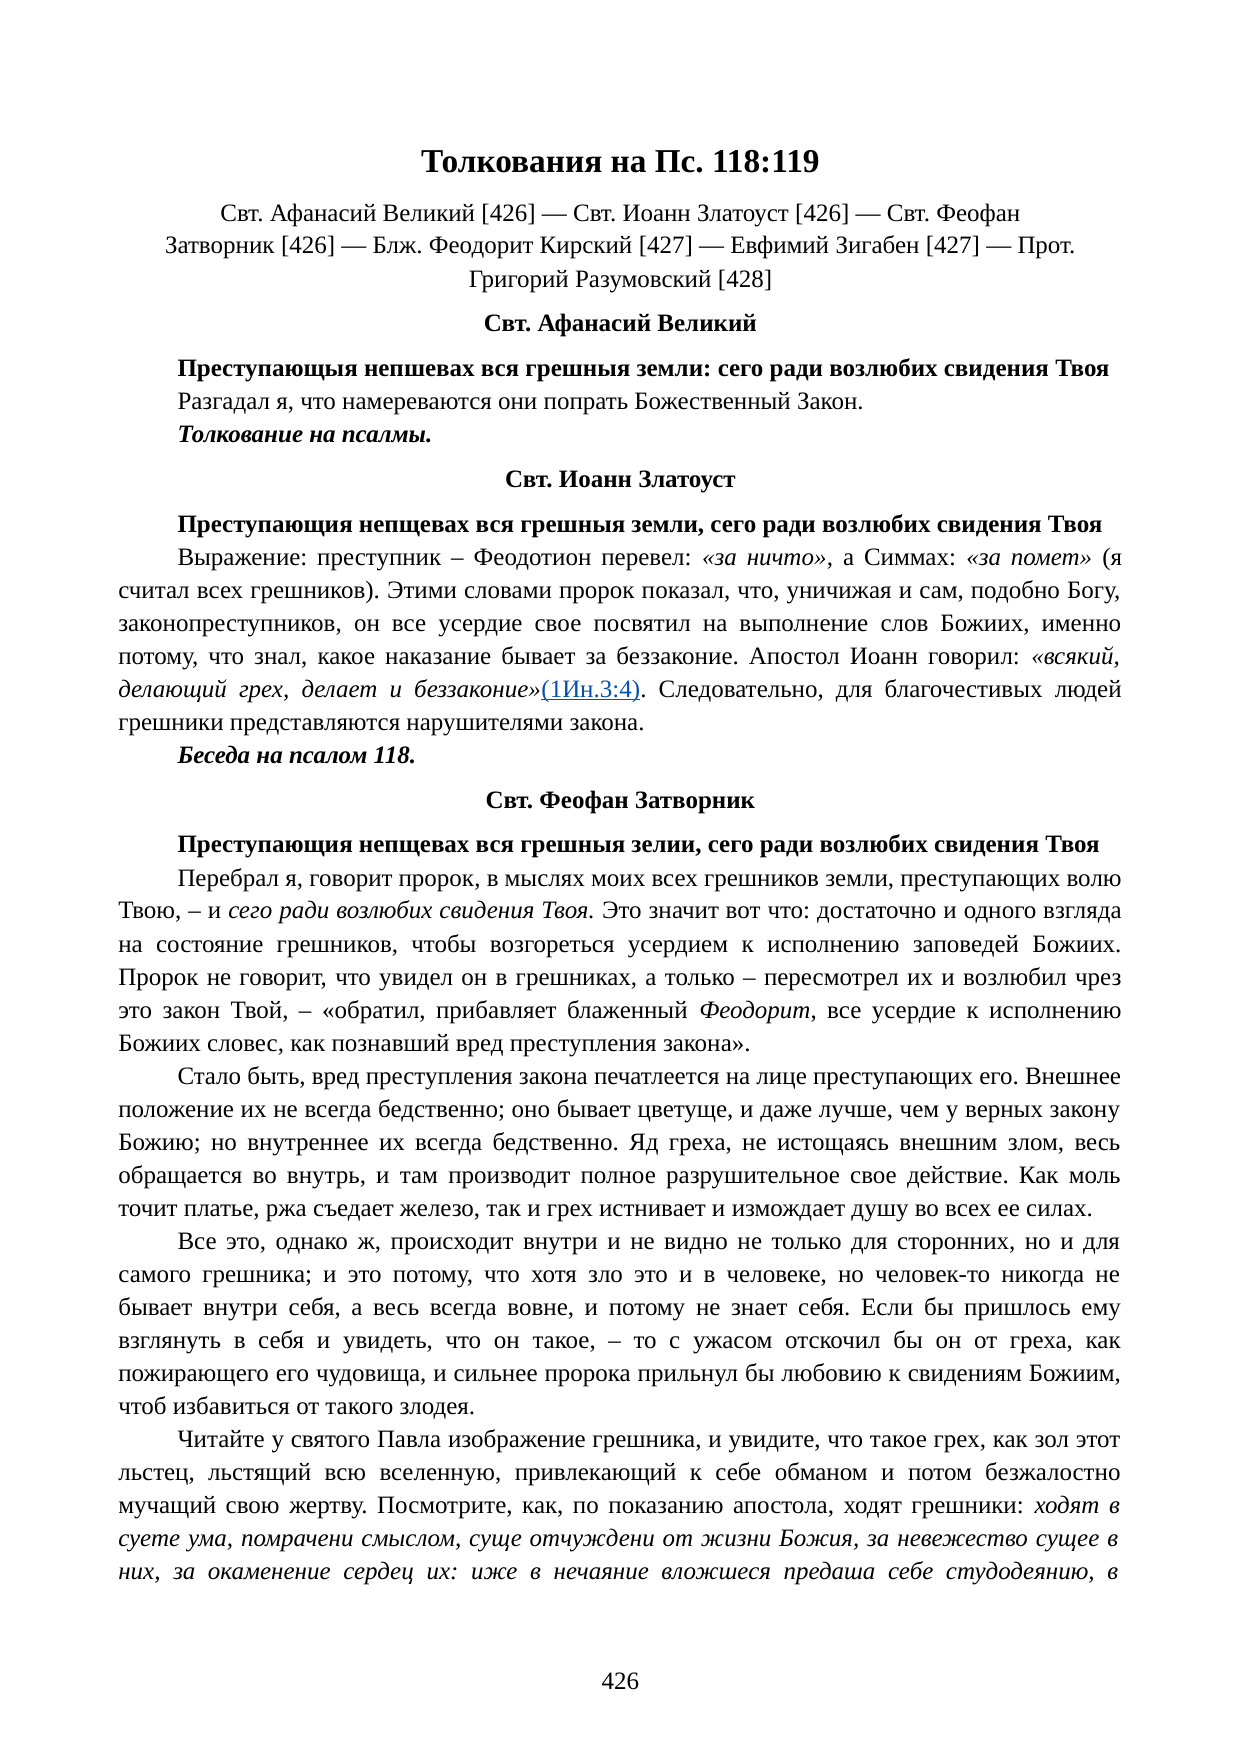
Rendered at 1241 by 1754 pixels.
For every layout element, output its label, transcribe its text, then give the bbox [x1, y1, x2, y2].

text Преступающия непщевах вся грешныя зелии, сего ради возлюбих свидения Твоя [118, 829, 1122, 858]
subtitle Свт. Афанасий Великий [118, 308, 1122, 337]
subtitle Толкования на Пс. 118:119 [118, 142, 1122, 180]
text Выражение: преступник – Феодотион перевел: «за ничто», а Симмах: «за помет» (я считал всех грешников). Этими словами пророк показал, что, уничижая и сам, подобно Богу, законопреступников, он все усердие свое посвятил на выполнение слов Божиих, именно потому, что знал, какое наказание бывает за беззаконие. Апостол Иоанн говорил: «всякий, делающий грех, делает и беззаконие»(1Ин.3:4). Следовательно, для благочестивых людей грешники представляются нарушителями закона. [118, 542, 1122, 736]
subtitle Свт. Иоанн Златоуст [118, 464, 1122, 493]
text Преступающыя непшевах вся грешныя земли: сего ради возлюбих свидения Твоя [118, 353, 1122, 382]
text Разгадал я, что намереваются они попрать Божественный Закон. [118, 386, 1122, 415]
text Беседа на псалом 118. [118, 740, 1122, 769]
text Читайте у святого Павла изображение грешника, и увидите, что такое грех, как зол этот льстец, льстящий всю вселенную, привлекающий к себе обманом и потом безжалостно мучащий свою жертву. Посмотрите, как, по показанию апостола, ходят грешники: ходят в суете ума, помрачени смыслом, суще отчуждени от жизни Божия, за невежество сущее в них, за окаменение сердец их: иже в нечаяние вложшеся предаша себе студодеянию, в [118, 1424, 1122, 1585]
text Свт. Афанасий Великий [426] — Свт. Иоанн Златоуст [426] — Свт. Феофан Затворник [426] — Блж. Феодорит Кирский [427] — Евфимий Зигабен [427] — Прот. Григорий Разумовский [428] [118, 198, 1122, 292]
text Все это, однако ж, происходит внутри и не видно не только для сторонних, но и для самого грешника; и это потому, что хотя зло это и в человеке, но человек-то никогда не бывает внутри себя, а весь всегда вовне, и потому не знает себя. Если бы пришлось ему взглянуть в себя и увидеть, что он такое, – то с ужасом отскочил бы он от греха, как пожирающего его чудовища, и сильнее пророка прильнул бы любовию к свидениям Божиим, чтоб избавиться от такого злодея. [118, 1226, 1122, 1420]
text Перебрал я, говорит пророк, в мыслях моих всех грешников земли, преступающих волю Твою, – и сего ради возлюбих свидения Твоя. Это значит вот что: достаточно и одного взгляда на состояние грешников, чтобы возгореться усердием к исполнению заповедей Божиих. Пророк не говорит, что увидел он в грешниках, а только – пересмотрел их и возлюбил чрез это закон Твой, – «обратил, прибавляет блаженный Феодорит, все усердие к исполнению Божиих словес, как познавший вред преступления закона». [118, 863, 1122, 1056]
text Толкование на псалмы. [118, 419, 1122, 448]
text Преступающия непщевах вся грешныя земли, сего ради возлюбих свидения Твоя [118, 509, 1122, 538]
subtitle Свт. Феофан Затворник [118, 785, 1122, 813]
text Стало быть, вред преступления закона печатлеется на лице преступающих его. Внешнее положение их не всегда бедственно; оно бывает цветуще, и даже лучше, чем у верных закону Божию; но внутреннее их всегда бедственно. Яд греха, не истощаясь внешним злом, весь обращается во внутрь, и там производит полное разрушительное свое действие. Как моль точит платье, ржа съедает железо, так и грех истнивает и измождает душу во всех ее силах. [118, 1061, 1122, 1222]
